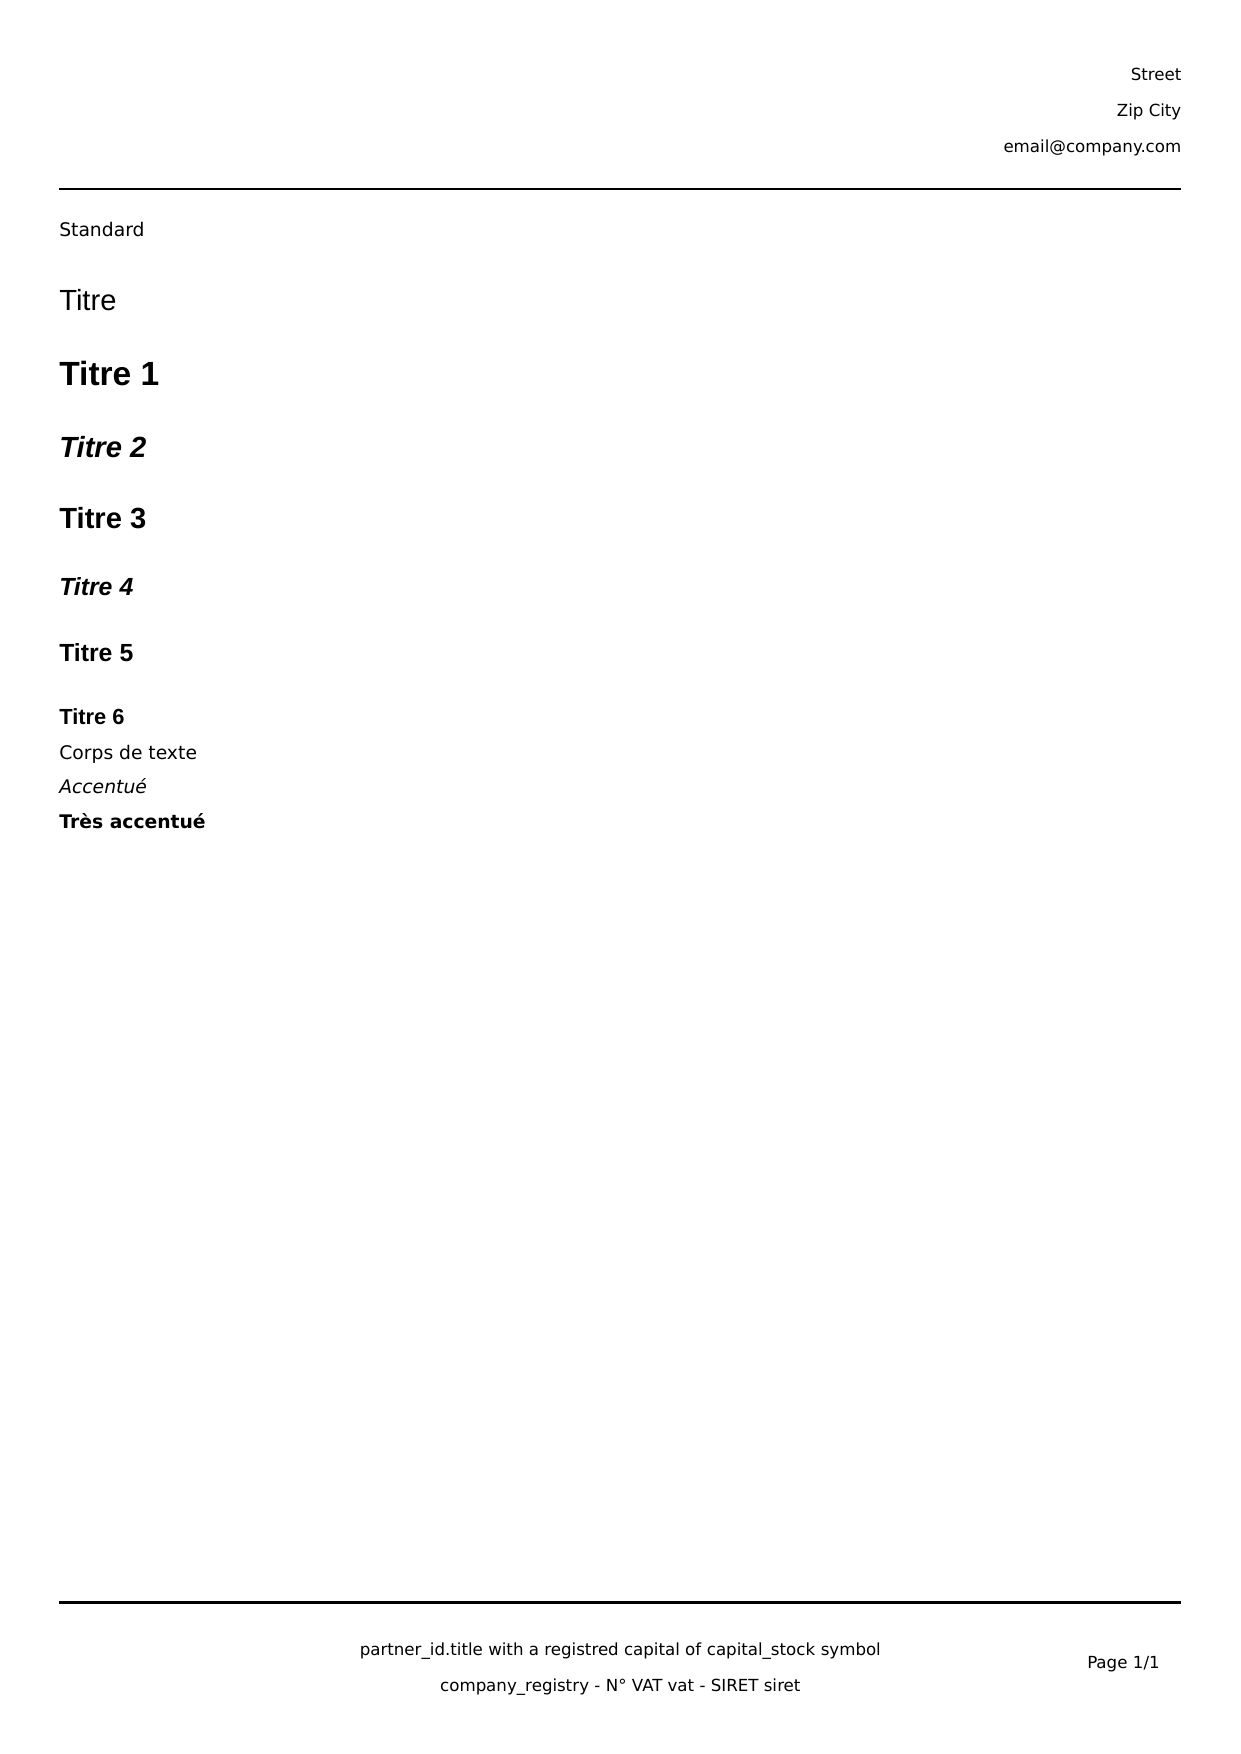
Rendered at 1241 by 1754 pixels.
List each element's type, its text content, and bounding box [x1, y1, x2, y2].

subtitle Titre 2 [59, 430, 1181, 463]
text Accentué [59, 776, 1181, 798]
text Corps de texte [59, 742, 1181, 764]
subtitle Titre 1 [59, 354, 1181, 392]
subtitle Titre 4 [59, 572, 1181, 601]
subtitle Titre 5 [59, 638, 1181, 667]
text Très accentué [59, 811, 1181, 832]
subtitle Titre [59, 283, 1181, 316]
text Standard [59, 219, 1181, 241]
subtitle Titre 3 [59, 501, 1181, 534]
subtitle Titre 6 [59, 704, 1181, 729]
